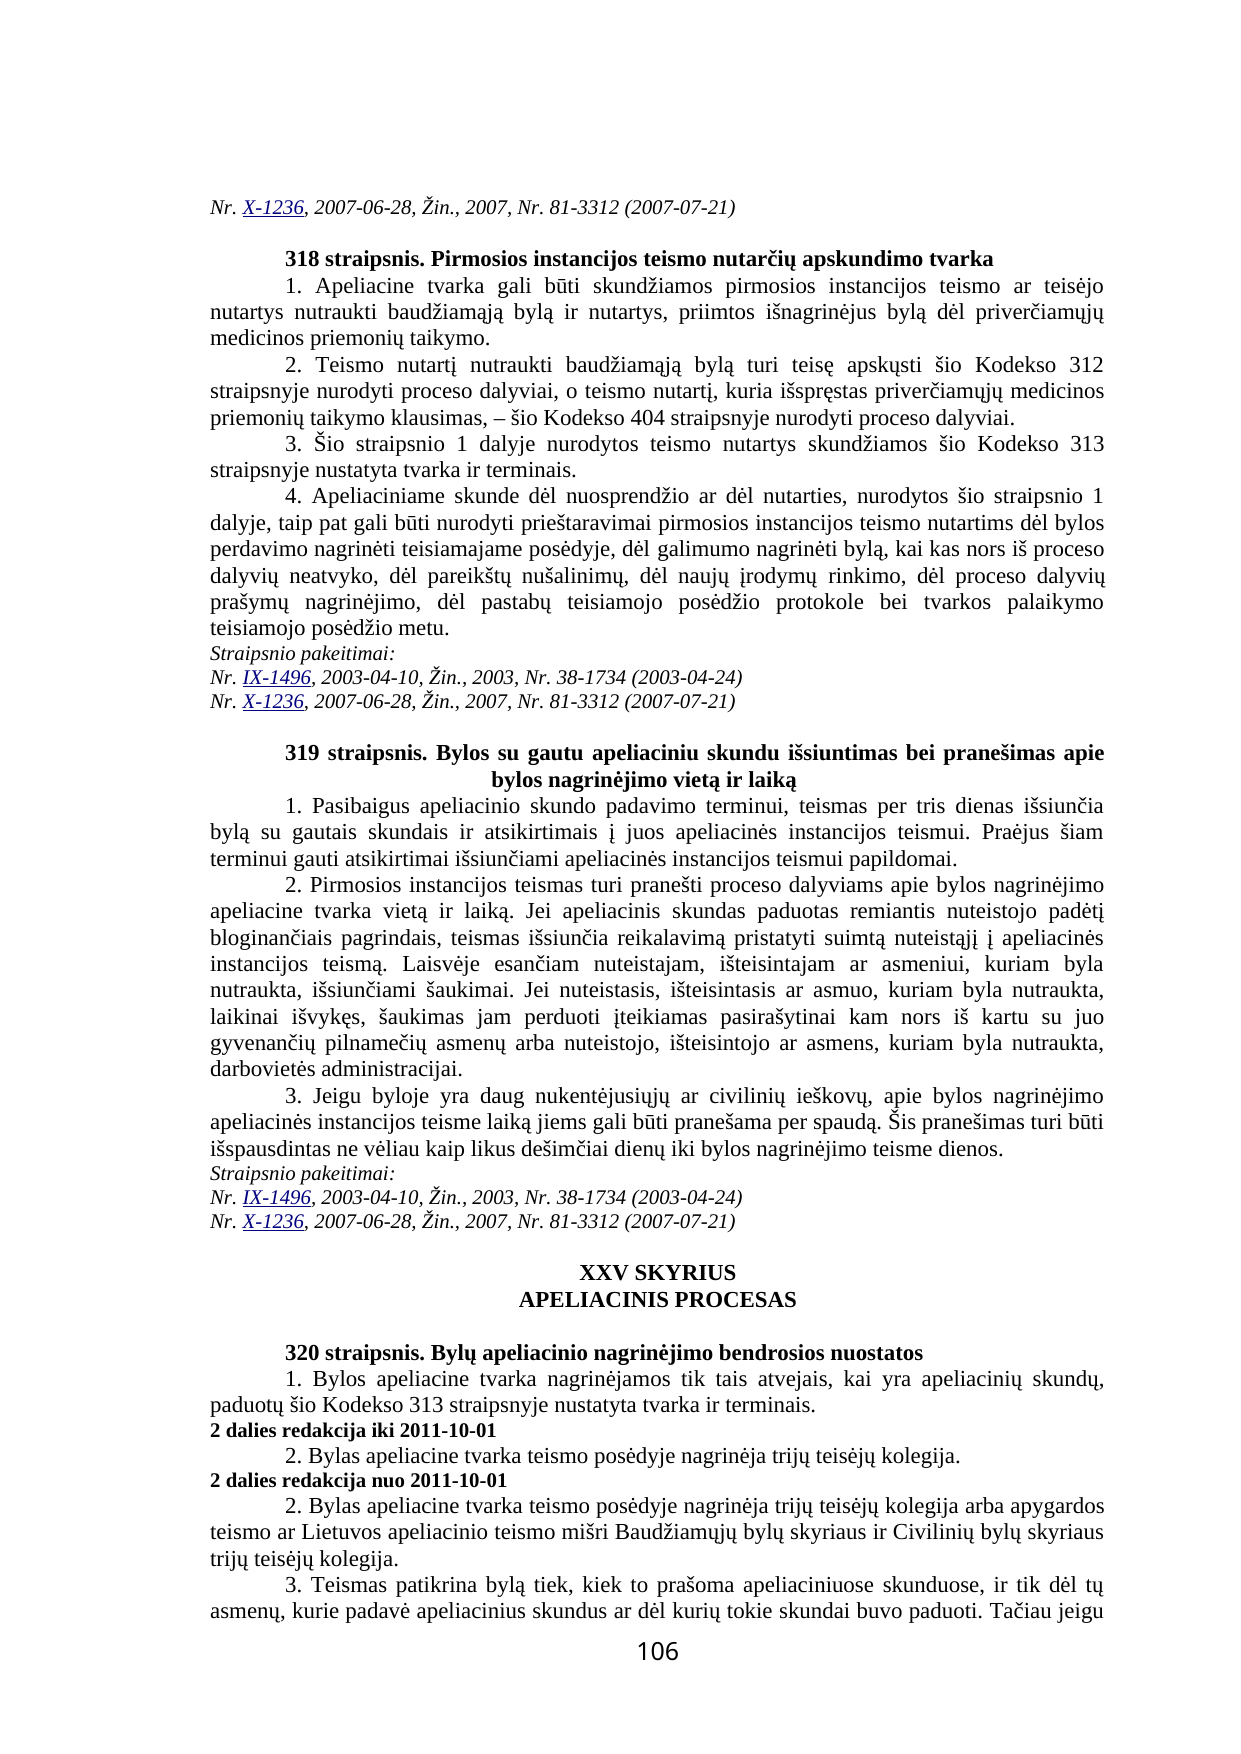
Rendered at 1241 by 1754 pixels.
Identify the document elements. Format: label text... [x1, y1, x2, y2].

text 2. Pirmosios instancijos teismas turi pranešti proceso dalyviams apie bylos nagrinėjimo apeliacine tvarka vietą ir laiką. Jei apeliacinis skundas paduotas remiantis nuteistojo padėtį bloginančiais pagrindais, teismas išsiunčia reikalavimą pristatyti suimtą nuteistąjį į apeliacinės instancijos teismą. Laisvėje esančiam nuteistajam, išteisintajam ar asmeniui, kuriam byla nutraukta, išsiunčiami šaukimai. Jei nuteistasis, išteisintasis ar asmuo, kuriam byla nutraukta, laikinai išvykęs, šaukimas jam perduoti įteikiamas pasirašytinai kam nors iš kartu su juo gyvenančių pilnamečių asmenų arba nuteistojo, išteisintojo ar asmens, kuriam byla nutraukta, darbovietės administracijai. [210, 871, 1106, 1082]
subtitle XXV skyrius [210, 1259, 1106, 1286]
text 3. Šio straipsnio 1 dalyje nurodytos teismo nutartys skundžiamos šio Kodekso 313 straipsnyje nustatyta tvarka ir terminais. [210, 430, 1106, 483]
text 2. Bylas apeliacine tvarka teismo posėdyje nagrinėja trijų teisėjų kolegija. [210, 1442, 1106, 1468]
text Straipsnio pakeitimai: [210, 641, 1106, 665]
text Nr. X-1236, 2007-06-28, Žin., 2007, Nr. 81-3312 (2007-07-21) [210, 1209, 1106, 1233]
text 2 dalies redakcija iki 2011-10-01 [210, 1418, 1106, 1442]
text 3. Jeigu byloje yra daug nukentėjusiųjų ar civilinių ieškovų, apie bylos nagrinėjimo apeliacinės instancijos teisme laiką jiems gali būti pranešama per spaudą. Šis pranešimas turi būti išspausdintas ne vėliau kaip likus dešimčiai dienų iki bylos nagrinėjimo teisme dienos. [210, 1082, 1106, 1161]
text Nr. IX-1496, 2003-04-10, Žin., 2003, Nr. 38-1734 (2003-04-24) [210, 665, 1106, 689]
text 1. Apeliacine tvarka gali būti skundžiamos pirmosios instancijos teismo ar teisėjo nutartys nutraukti baudžiamąją bylą ir nutartys, priimtos išnagrinėjus bylą dėl priverčiamųjų medicinos priemonių taikymo. [210, 272, 1106, 351]
text Apeliacinis procesas [210, 1286, 1106, 1312]
text 319 straipsnis. Bylos su gautu apeliaciniu skundu išsiuntimas bei pranešimas apie bylos nagrinėjimo vietą ir laiką [285, 739, 1106, 792]
text 1. Pasibaigus apeliacinio skundo padavimo terminui, teismas per tris dienas išsiunčia bylą su gautais skundais ir atsikirtimais į juos apeliacinės instancijos teismui. Praėjus šiam terminui gauti atsikirtimai išsiunčiami apeliacinės instancijos teismui papildomai. [210, 792, 1106, 871]
text 2. Teismo nutartį nutraukti baudžiamąją bylą turi teisę apskųsti šio Kodekso 312 straipsnyje nurodyti proceso dalyviai, o teismo nutartį, kuria išspręstas priverčiamųjų medicinos priemonių taikymo klausimas, – šio Kodekso 404 straipsnyje nurodyti proceso dalyviai. [210, 351, 1106, 430]
text 2 dalies redakcija nuo 2011-10-01 [210, 1468, 1106, 1492]
text 1. Bylos apeliacine tvarka nagrinėjamos tik tais atvejais, kai yra apeliacinių skundų, paduotų šio Kodekso 313 straipsnyje nustatyta tvarka ir terminais. [210, 1365, 1106, 1418]
text 4. Apeliaciniame skunde dėl nuosprendžio ar dėl nutarties, nurodytos šio straipsnio 1 dalyje, taip pat gali būti nurodyti prieštaravimai pirmosios instancijos teismo nutartims dėl bylos perdavimo nagrinėti teisiamajame posėdyje, dėl galimumo nagrinėti bylą, kai kas nors iš proceso dalyvių neatvyko, dėl pareikštų nušalinimų, dėl naujų įrodymų rinkimo, dėl proceso dalyvių prašymų nagrinėjimo, dėl pastabų teisiamojo posėdžio protokole bei tvarkos palaikymo teisiamojo posėdžio metu. [210, 483, 1106, 641]
text Nr. IX-1496, 2003-04-10, Žin., 2003, Nr. 38-1734 (2003-04-24) [210, 1185, 1106, 1209]
text 318 straipsnis. Pirmosios instancijos teismo nutarčių apskundimo tvarka [210, 245, 1106, 272]
text Straipsnio pakeitimai: [210, 1161, 1106, 1185]
text 2. Bylas apeliacine tvarka teismo posėdyje nagrinėja trijų teisėjų kolegija arba apygardos teismo ar Lietuvos apeliacinio teismo mišri Baudžiamųjų bylų skyriaus ir Civilinių bylų skyriaus trijų teisėjų kolegija. [210, 1492, 1106, 1571]
text 320 straipsnis. Bylų apeliacinio nagrinėjimo bendrosios nuostatos [210, 1338, 1106, 1365]
text Nr. X-1236, 2007-06-28, Žin., 2007, Nr. 81-3312 (2007-07-21) [210, 195, 1106, 219]
text 3. Teismas patikrina bylą tiek, kiek to prašoma apeliaciniuose skunduose, ir tik dėl tų asmenų, kurie padavė apeliacinius skundus ar dėl kurių tokie skundai buvo paduoti. Tačiau jeigu [210, 1571, 1106, 1624]
text Nr. X-1236, 2007-06-28, Žin., 2007, Nr. 81-3312 (2007-07-21) [210, 689, 1106, 713]
